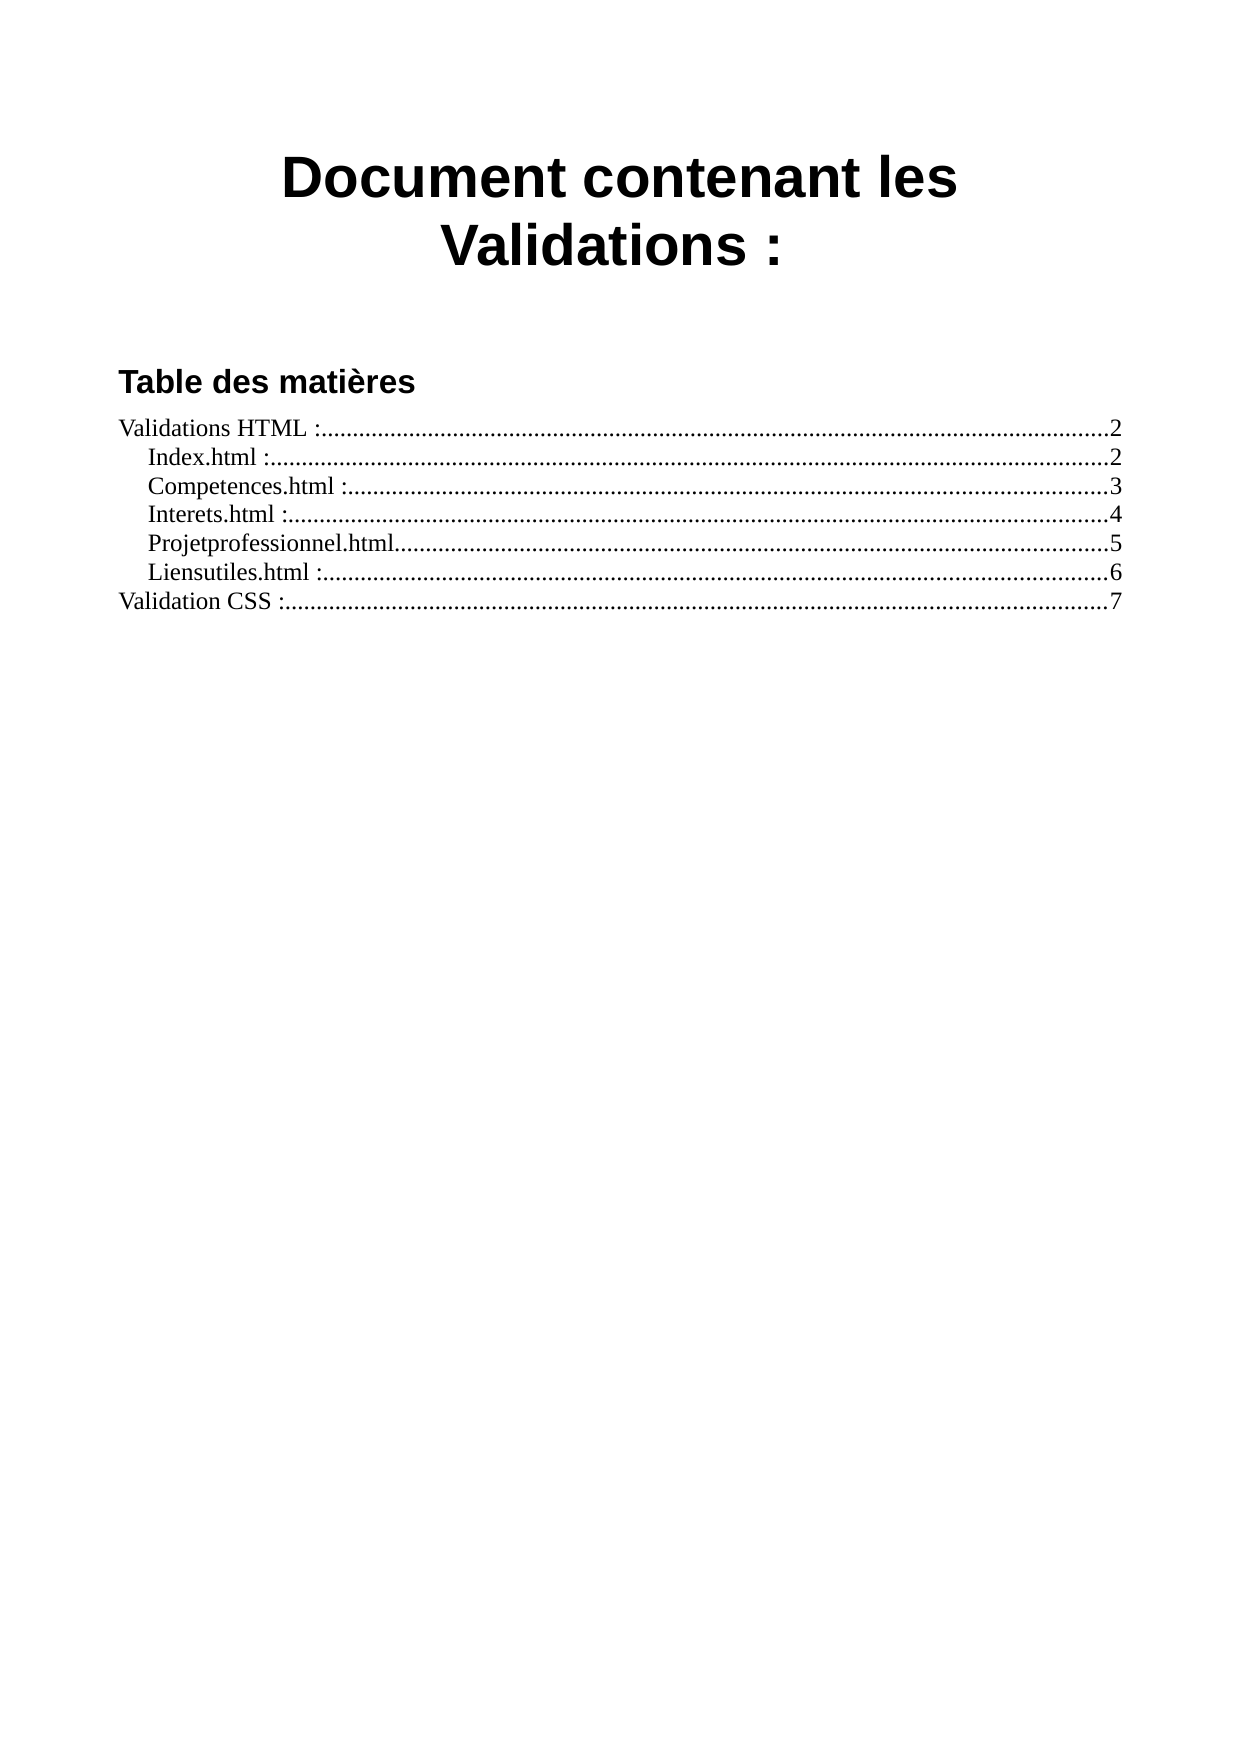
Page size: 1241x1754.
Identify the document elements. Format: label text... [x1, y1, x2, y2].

subtitle Table des matières [118, 362, 1122, 401]
text Index.html : 2 [148, 442, 1122, 471]
text Liensutiles.html : 6 [148, 557, 1122, 586]
text Validations HTML : 2 [118, 413, 1122, 442]
text Interets.html : 4 [148, 499, 1122, 528]
text Competences.html : 3 [148, 471, 1122, 499]
text Validation CSS : 7 [118, 586, 1122, 614]
title Document contenant les Validations : [118, 143, 1122, 277]
text Projetprofessionnel.html 5 [148, 528, 1122, 557]
